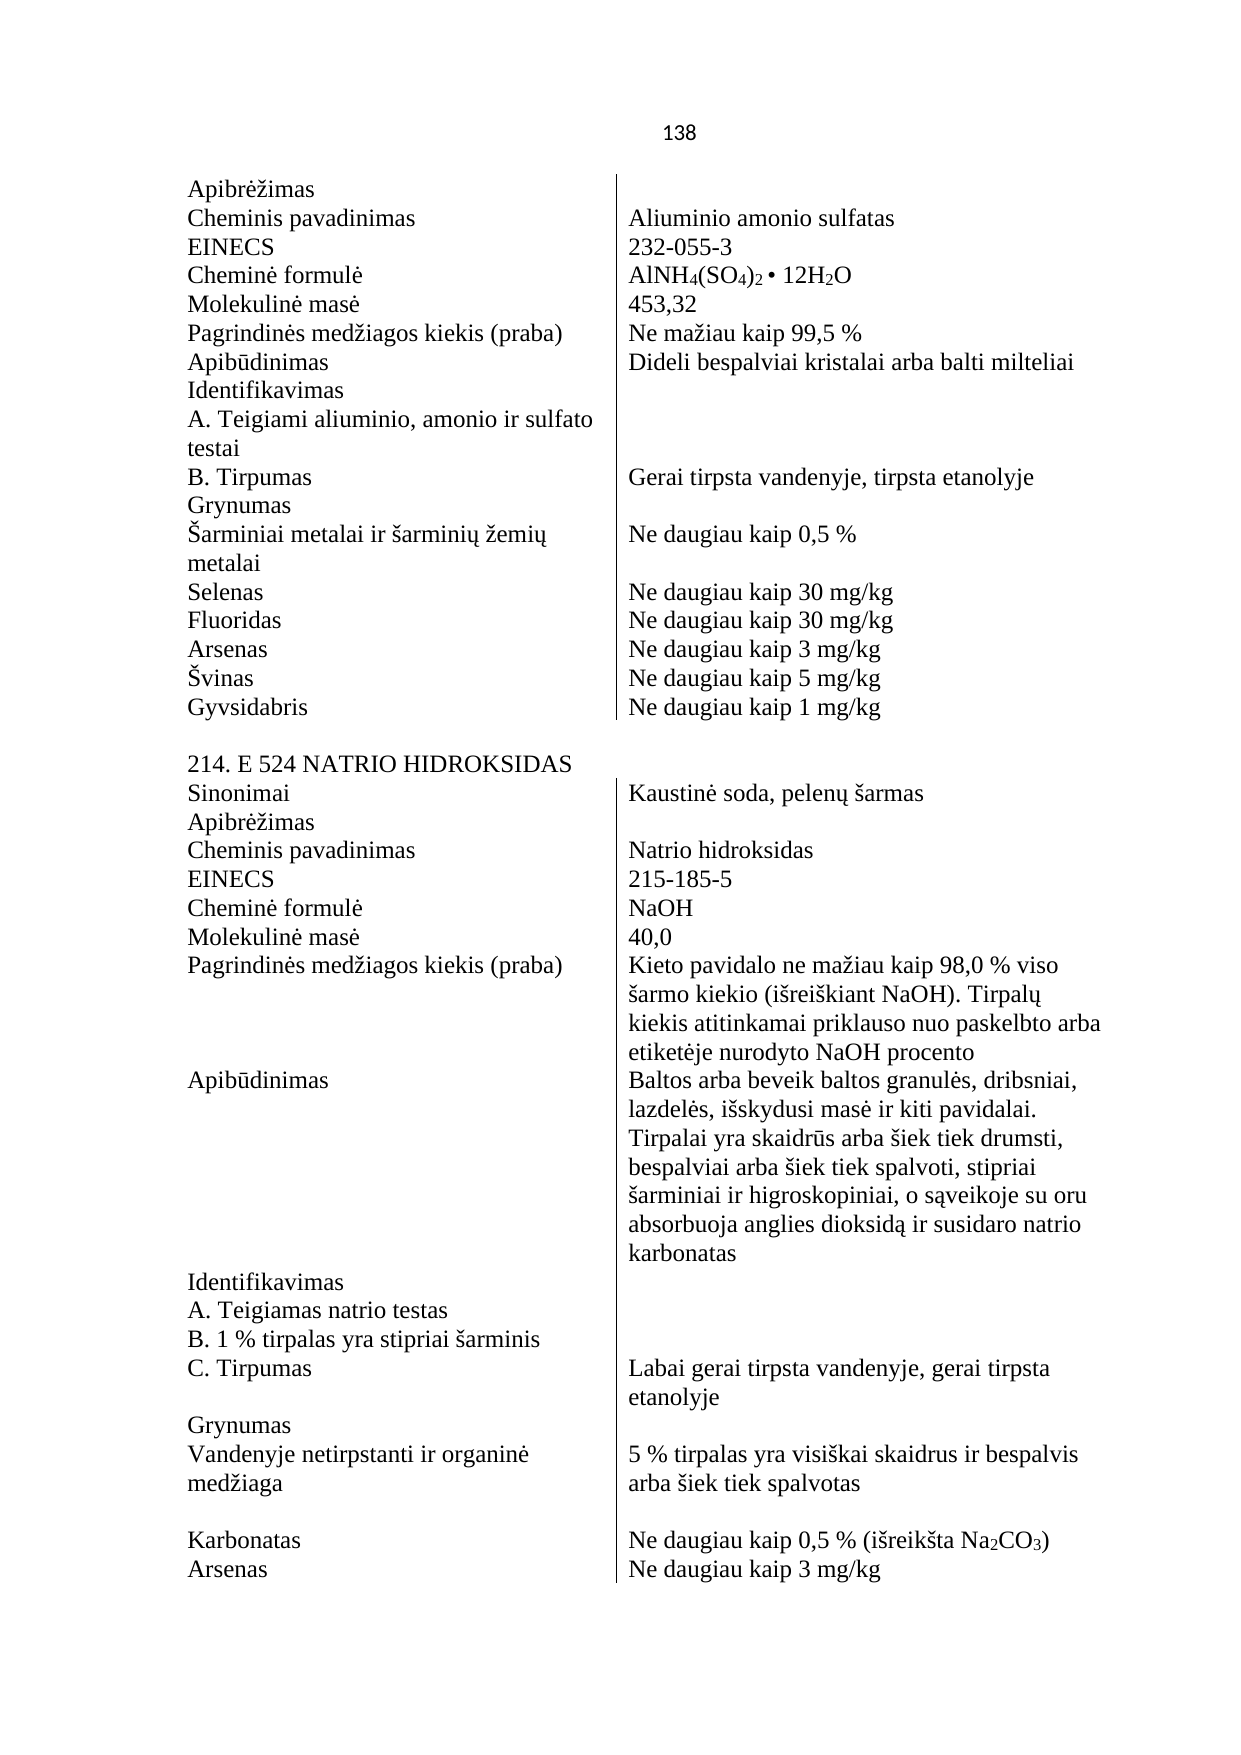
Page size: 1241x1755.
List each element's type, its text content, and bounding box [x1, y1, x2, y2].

table_cell Karbonatas [176, 1525, 616, 1554]
table_cell Gyvsidabris [176, 692, 616, 720]
table_cell Ne daugiau kaip 5 mg/kg [617, 663, 1116, 692]
table_cell [617, 174, 1116, 203]
table_cell [1116, 232, 1121, 260]
table_cell [1116, 1295, 1121, 1324]
table_cell Švinas [176, 663, 616, 692]
table_cell Ne daugiau kaip 3 mg/kg [617, 634, 1116, 663]
table_cell [1116, 778, 1121, 807]
table_cell [1116, 1439, 1121, 1525]
table_cell [1116, 1065, 1121, 1267]
table_cell Cheminė formulė [176, 260, 616, 289]
table_cell Kieto pavidalo ne mažiau kaip 98,0 % viso šarmo kiekio (išreiškiant NaOH). Tirpalų kiekis atitinkamai priklauso nuo paskelbto arba etiketėje nurodyto NaOH procento [617, 950, 1116, 1065]
table_cell [1116, 318, 1121, 347]
table_cell [1116, 1525, 1121, 1554]
table_cell Dideli bespalviai kristalai arba balti milteliai [617, 347, 1116, 375]
table_cell 5 % tirpalas yra visiškai skaidrus ir bespalvis arba šiek tiek spalvotas [617, 1439, 1116, 1525]
table_cell Pagrindinės medžiagos kiekis (praba) [176, 318, 616, 347]
table_cell [617, 490, 1116, 519]
table_cell [1116, 404, 1121, 462]
table_cell [1116, 807, 1121, 835]
table_cell Šarminiai metalai ir šarminių žemių metalai [176, 519, 616, 577]
table_cell Ne daugiau kaip 0,5 % (išreikšta Na2CO3) [617, 1525, 1116, 1554]
table_cell [1116, 1267, 1121, 1295]
table_cell [1116, 835, 1121, 864]
table_cell Baltos arba beveik baltos granulės, dribsniai, lazdelės, išskydusi masė ir kiti pavidalai. Tirpalai yra skaidrūs arba šiek tiek drumsti, bespalviai arba šiek tiek spalvoti, stipriai šarminiai ir higroskopiniai, o sąveikoje su oru absorbuoja anglies dioksidą ir susidaro natrio karbonatas [617, 1065, 1116, 1267]
table_cell 215-185-5 [617, 864, 1116, 893]
table_cell 453,32 [617, 289, 1116, 318]
table_cell [617, 807, 1116, 835]
table_cell Cheminė formulė [176, 893, 616, 922]
table_cell 40,0 [617, 922, 1116, 950]
table_cell Ne mažiau kaip 99,5 % [617, 318, 1116, 347]
table_cell [1116, 634, 1121, 663]
table_cell [1116, 260, 1121, 289]
table_cell NaOH [617, 893, 1116, 922]
table_cell [1116, 1324, 1121, 1353]
table_cell [1116, 1353, 1121, 1410]
table_cell Apibrėžimas [176, 174, 616, 203]
table_cell Molekulinė masė [176, 922, 616, 950]
table_cell [1116, 174, 1121, 203]
table_cell 232-055-3 [617, 232, 1116, 260]
table_cell [1116, 577, 1121, 605]
table_cell [617, 1324, 1116, 1353]
table_cell Ne daugiau kaip 1 mg/kg [617, 692, 1116, 720]
table_cell Kaustinė soda, pelenų šarmas [617, 778, 1116, 807]
table_cell [1116, 605, 1121, 634]
table_cell [1116, 375, 1121, 404]
table_cell [1116, 203, 1121, 232]
table_cell EINECS [176, 864, 616, 893]
table_cell Grynumas [176, 1410, 616, 1439]
table_cell Natrio hidroksidas [617, 835, 1116, 864]
table_cell [1116, 922, 1121, 950]
table_cell Grynumas [176, 490, 616, 519]
table_cell Molekulinė masė [176, 289, 616, 318]
table_cell EINECS [176, 232, 616, 260]
table_cell [1116, 720, 1121, 778]
table_cell [617, 1267, 1116, 1295]
table_cell Identifikavimas [176, 375, 616, 404]
table_cell Arsenas [176, 634, 616, 663]
table_cell Vandenyje netirpstanti ir organinė medžiaga [176, 1439, 616, 1525]
table_cell Apibrėžimas [176, 807, 616, 835]
table_cell [1116, 1554, 1121, 1583]
table_cell Ne daugiau kaip 30 mg/kg [617, 605, 1116, 634]
table_cell B. 1 % tirpalas yra stipriai šarminis [176, 1324, 616, 1353]
table_cell [1116, 663, 1121, 692]
table_cell [1116, 347, 1121, 375]
table_cell [617, 375, 1116, 404]
table_cell [617, 404, 1116, 462]
table_cell C. Tirpumas [176, 1353, 616, 1410]
table_cell Ne daugiau kaip 3 mg/kg [617, 1554, 1116, 1583]
table_cell [1116, 289, 1121, 318]
table_cell Apibūdinimas [176, 1065, 616, 1267]
table_cell Ne daugiau kaip 0,5 % [617, 519, 1116, 577]
table_cell Gerai tirpsta vandenyje, tirpsta etanolyje [617, 462, 1116, 490]
table_cell [1116, 864, 1121, 893]
table_cell Apibūdinimas [176, 347, 616, 375]
table_cell [1116, 462, 1121, 490]
table_cell Arsenas [176, 1554, 616, 1583]
table_cell Sinonimai [176, 778, 616, 807]
table_cell 214. E 524 NATRIO HIDROKSIDAS [176, 720, 1116, 778]
table_cell Pagrindinės medžiagos kiekis (praba) [176, 950, 616, 1065]
table_cell [1116, 1410, 1121, 1439]
table_cell B. Tirpumas [176, 462, 616, 490]
table_cell [1116, 490, 1121, 519]
table_cell A. Teigiami aliuminio, amonio ir sulfato testai [176, 404, 616, 462]
table_cell Cheminis pavadinimas [176, 203, 616, 232]
table_cell Identifikavimas [176, 1267, 616, 1295]
table_cell [1116, 950, 1121, 1065]
table_cell [617, 1410, 1116, 1439]
table_cell Cheminis pavadinimas [176, 835, 616, 864]
table_cell AlNH4(SO4)2 • 12H2O [617, 260, 1116, 289]
table_cell Aliuminio amonio sulfatas [617, 203, 1116, 232]
table_cell Fluoridas [176, 605, 616, 634]
table_cell Labai gerai tirpsta vandenyje, gerai tirpsta etanolyje [617, 1353, 1116, 1410]
table_cell [617, 1295, 1116, 1324]
table_cell [1116, 692, 1121, 720]
table_cell Ne daugiau kaip 30 mg/kg [617, 577, 1116, 605]
table_cell [1116, 893, 1121, 922]
table_cell [1116, 519, 1121, 577]
table_cell A. Teigiamas natrio testas [176, 1295, 616, 1324]
table_cell Selenas [176, 577, 616, 605]
